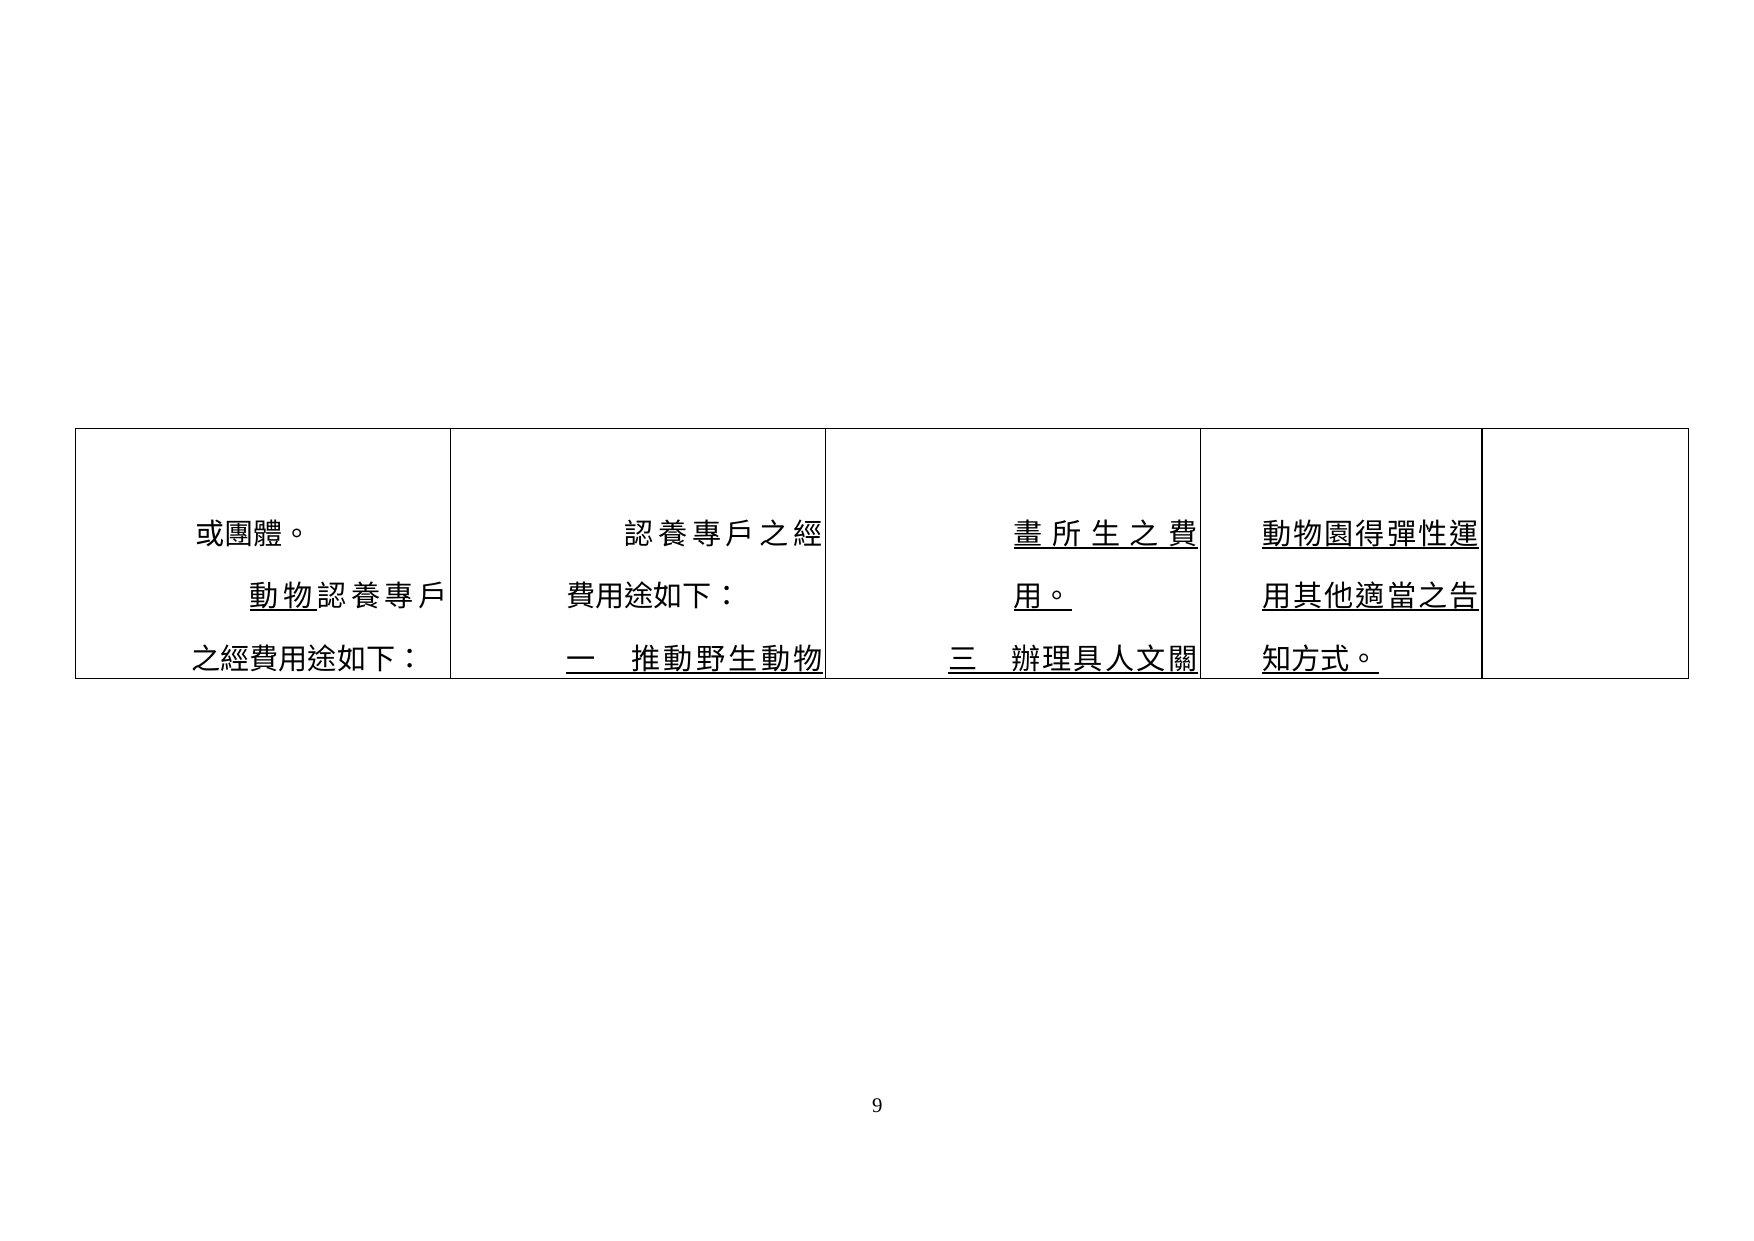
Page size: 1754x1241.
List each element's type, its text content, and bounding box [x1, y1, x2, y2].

table_cell 認養專戶之經費用途如下： 一 推動野生動物 [451, 429, 825, 677]
table_cell [1483, 429, 1688, 677]
table_cell 畫所生之費用。 三 辦理具人文關 [826, 429, 1200, 677]
table_cell 動物園得彈性運用其他適當之告知方式。 [1201, 429, 1481, 677]
table_cell 或團體。 動物認養專戶之經費用途如下： [76, 429, 450, 677]
